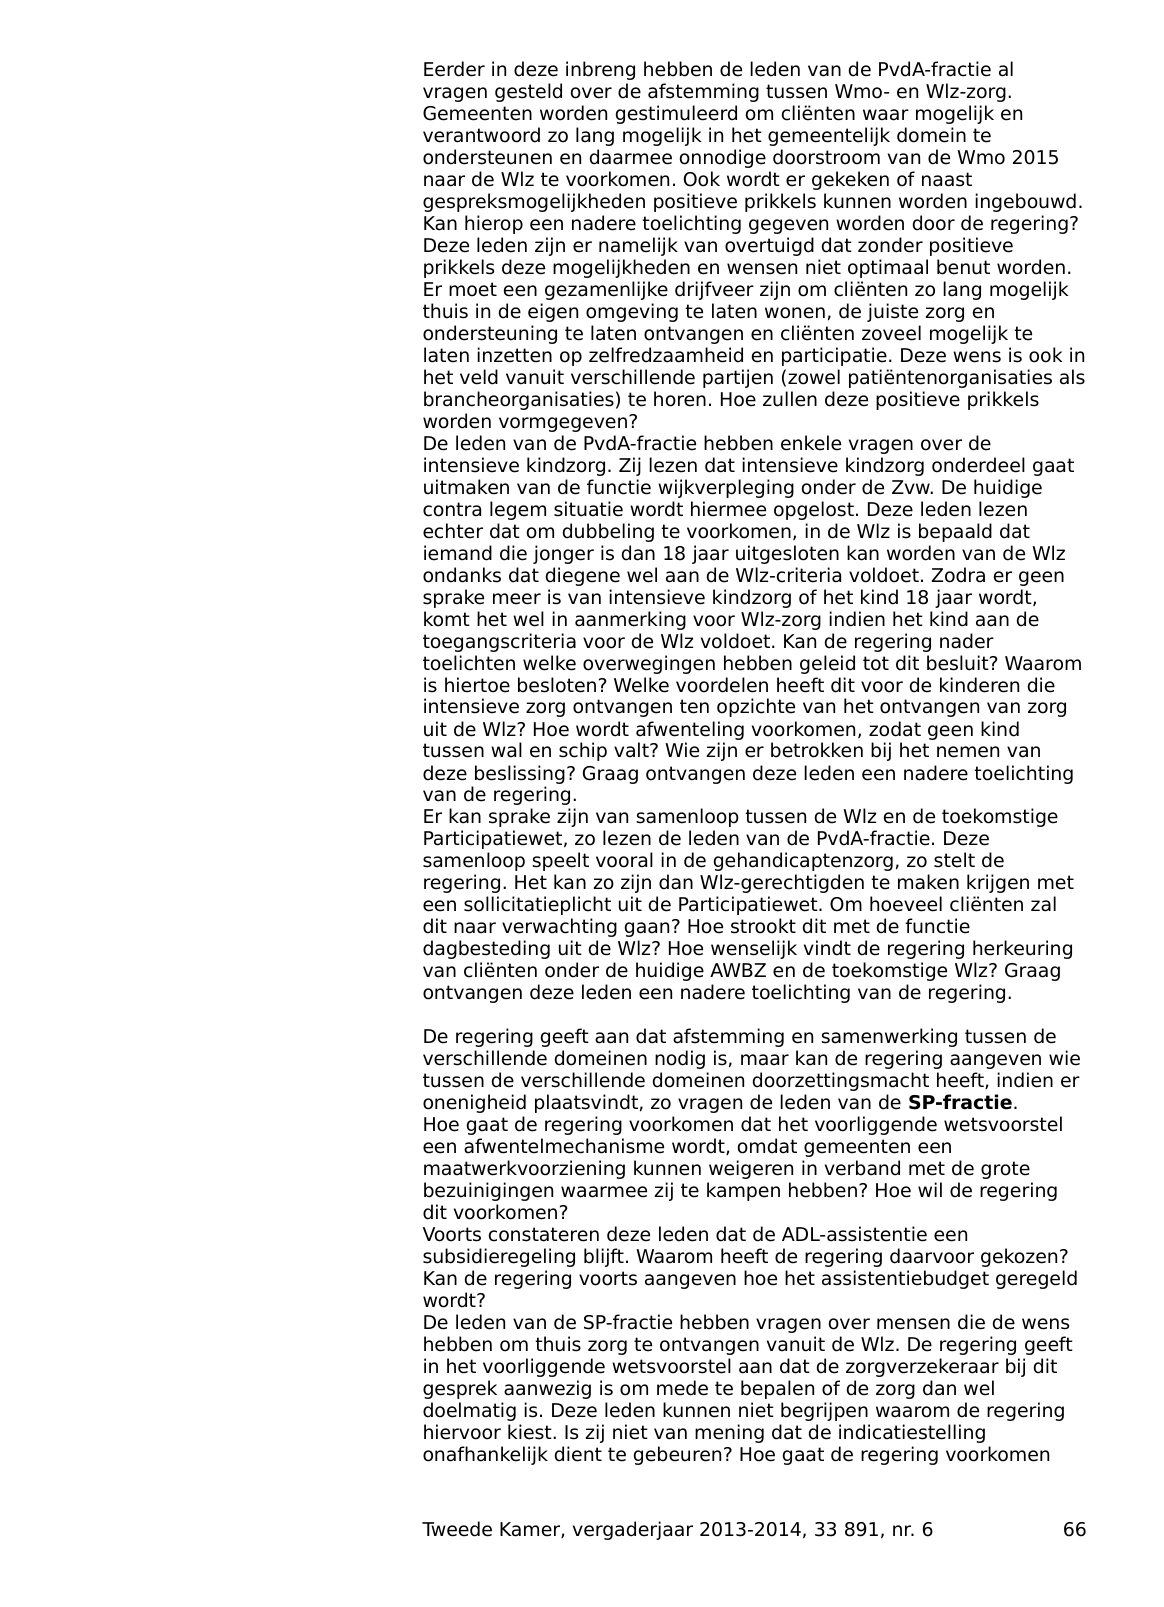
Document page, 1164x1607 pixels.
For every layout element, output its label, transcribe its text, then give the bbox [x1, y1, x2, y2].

text Hoe gaat de regering voorkomen dat het voorliggende wetsvoorstel een afwentelmechanisme wordt, omdat gemeenten een maatwerkvoorziening kunnen weigeren in verband met de grote bezuinigingen waarmee zij te kampen hebben? Hoe wil de regering dit voorkomen? [422, 1114, 1087, 1224]
text Er kan sprake zijn van samenloop tussen de Wlz en de toekomstige Participatiewet, zo lezen de leden van de PvdA-fractie. Deze samenloop speelt vooral in de gehandicaptenzorg, zo stelt de regering. Het kan zo zijn dan Wlz-gerechtigden te maken krijgen met een sollicitatieplicht uit de Participatiewet. Om hoeveel cliënten zal dit naar verwachting gaan? Hoe strookt dit met de functie dagbesteding uit de Wlz? Hoe wenselijk vindt de regering herkeuring van cliënten onder de huidige AWBZ en de toekomstige Wlz? Graag ontvangen deze leden een nadere toelichting van de regering. [422, 806, 1087, 1004]
text De regering geeft aan dat afstemming en samenwerking tussen de verschillende domeinen nodig is, maar kan de regering aangeven wie tussen de verschillende domeinen doorzettingsmacht heeft, indien er onenigheid plaatsvindt, zo vragen de leden van de SP-fractie. [422, 1026, 1087, 1114]
text De leden van de SP-fractie hebben vragen over mensen die de wens hebben om thuis zorg te ontvangen vanuit de Wlz. De regering geeft in het voorliggende wetsvoorstel aan dat de zorgverzekeraar bij dit gesprek aanwezig is om mede te bepalen of de zorg dan wel doelmatig is. Deze leden kunnen niet begrijpen waarom de regering hiervoor kiest. Is zij niet van mening dat de indicatiestelling onafhankelijk dient te gebeuren? Hoe gaat de regering voorkomen [422, 1312, 1087, 1466]
text Eerder in deze inbreng hebben de leden van de PvdA-fractie al vragen gesteld over de afstemming tussen Wmo- en Wlz-zorg. Gemeenten worden gestimuleerd om cliënten waar mogelijk en verantwoord zo lang mogelijk in het gemeentelijk domein te ondersteunen en daarmee onnodige doorstroom van de Wmo 2015 naar de Wlz te voorkomen. Ook wordt er gekeken of naast gespreksmogelijkheden positieve prikkels kunnen worden ingebouwd. Kan hierop een nadere toelichting gegeven worden door de regering? Deze leden zijn er namelijk van overtuigd dat zonder positieve prikkels deze mogelijkheden en wensen niet optimaal benut worden. Er moet een gezamenlijke drijfveer zijn om cliënten zo lang mogelijk thuis in de eigen omgeving te laten wonen, de juiste zorg en ondersteuning te laten ontvangen en cliënten zoveel mogelijk te laten inzetten op zelfredzaamheid en participatie. Deze wens is ook in het veld vanuit verschillende partijen (zowel patiëntenorganisaties als brancheorganisaties) te horen. Hoe zullen deze positieve prikkels worden vormgegeven? [422, 59, 1087, 433]
text De leden van de PvdA-fractie hebben enkele vragen over de intensieve kindzorg. Zij lezen dat intensieve kindzorg onderdeel gaat uitmaken van de functie wijkverpleging onder de Zvw. De huidige contra legem situatie wordt hiermee opgelost. Deze leden lezen echter dat om dubbeling te voorkomen, in de Wlz is bepaald dat iemand die jonger is dan 18 jaar uitgesloten kan worden van de Wlz ondanks dat diegene wel aan de Wlz-criteria voldoet. Zodra er geen sprake meer is van intensieve kindzorg of het kind 18 jaar wordt, komt het wel in aanmerking voor Wlz-zorg indien het kind aan de toegangscriteria voor de Wlz voldoet. Kan de regering nader toelichten welke overwegingen hebben geleid tot dit besluit? Waarom is hiertoe besloten? Welke voordelen heeft dit voor de kinderen die intensieve zorg ontvangen ten opzichte van het ontvangen van zorg uit de Wlz? Hoe wordt afwenteling voorkomen, zodat geen kind tussen wal en schip valt? Wie zijn er betrokken bij het nemen van deze beslissing? Graag ontvangen deze leden een nadere toelichting van de regering. [422, 433, 1087, 806]
text Voorts constateren deze leden dat de ADL-assistentie een subsidieregeling blijft. Waarom heeft de regering daarvoor gekozen? Kan de regering voorts aangeven hoe het assistentiebudget geregeld wordt? [422, 1224, 1087, 1312]
